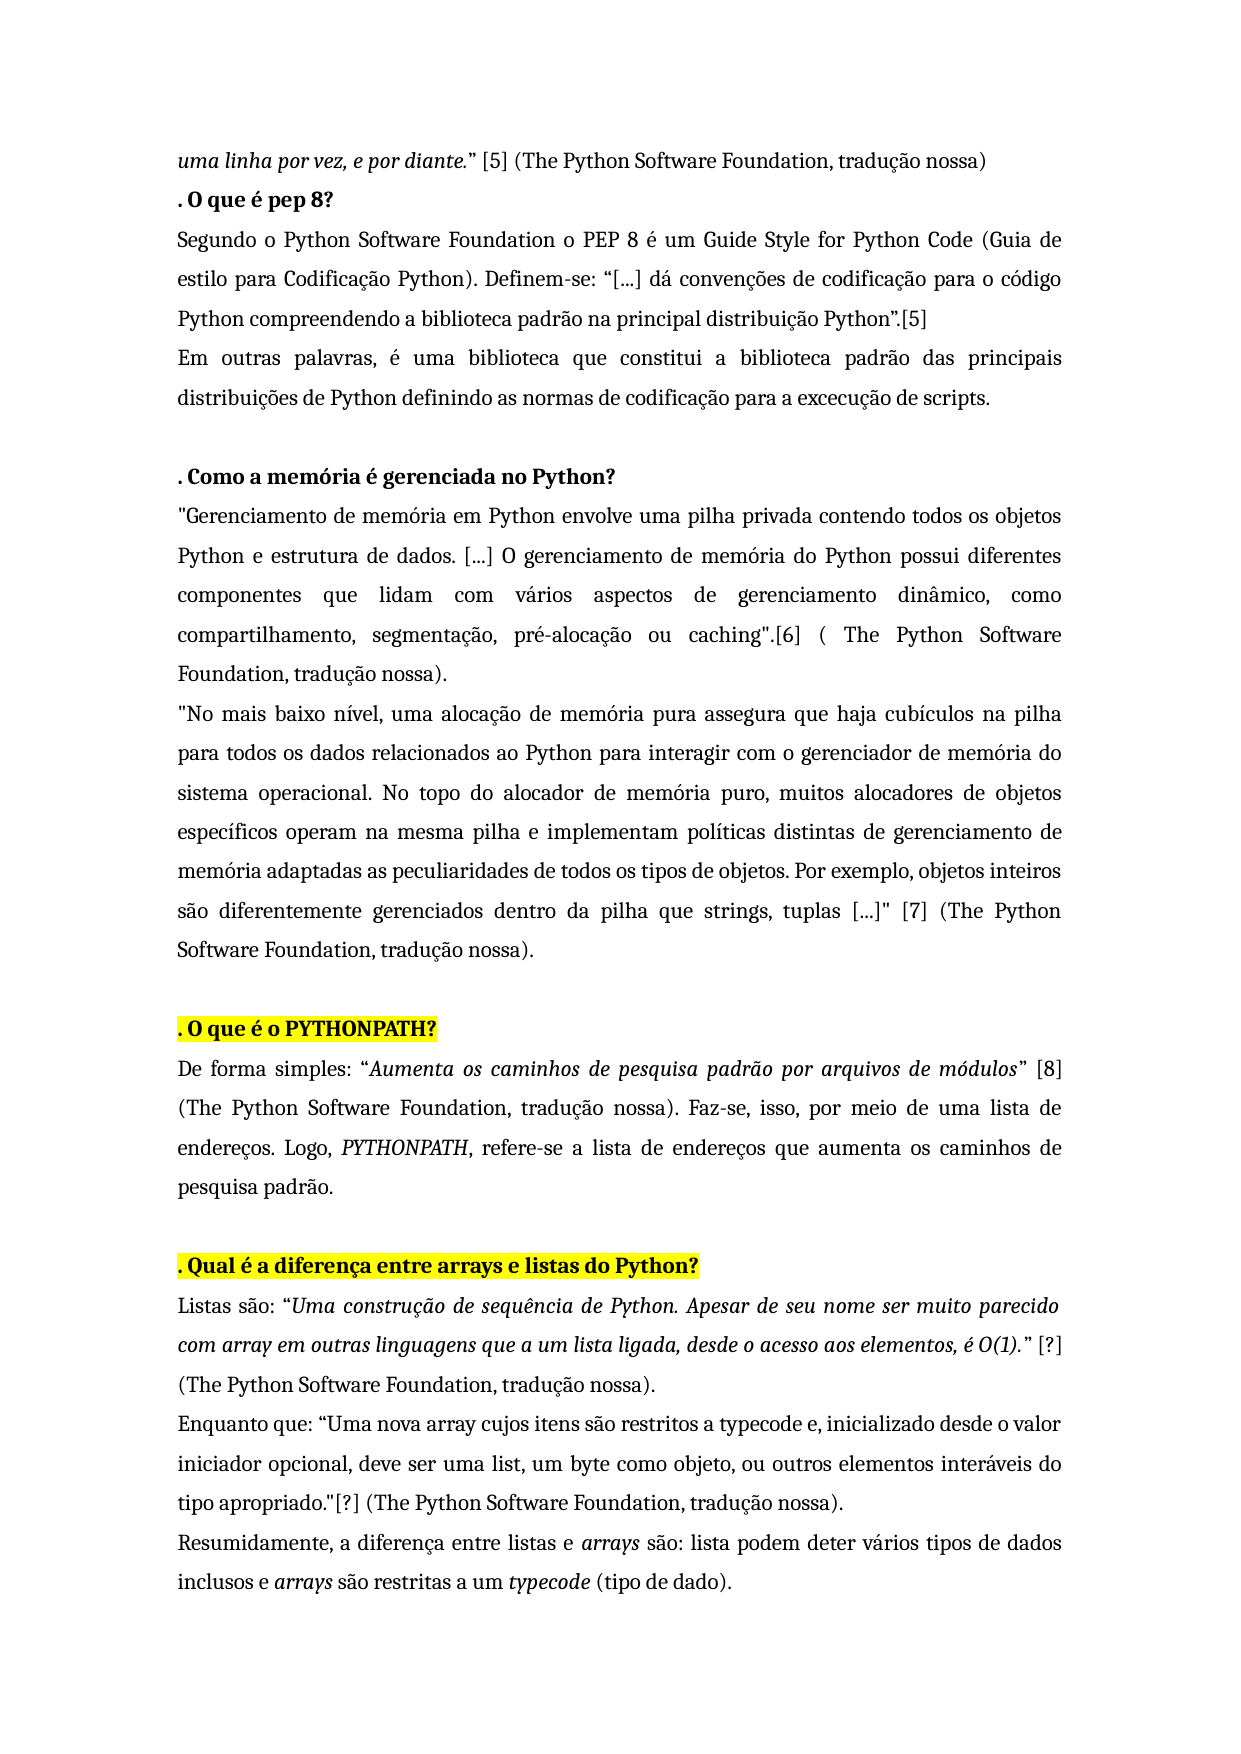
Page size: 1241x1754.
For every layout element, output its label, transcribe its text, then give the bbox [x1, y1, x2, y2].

text . Como a memória é gerenciada no Python? [177, 463, 1063, 490]
text Resumidamente, a diferença entre listas e arrays são: lista podem deter vários tipos de dados inclusos e arrays são restritas a um typecode (tipo de dado). [177, 1529, 1063, 1595]
text . Qual é a diferença entre arrays e listas do Python? [177, 1253, 1063, 1279]
text "No mais baixo nível, uma alocação de memória pura assegura que haja cubículos na pilha para todos os dados relacionados ao Python para interagir com o gerenciador de memória do sistema operacional. No topo do alocador de memória puro, muitos alocadores de objetos específicos operam na mesma pilha e implementam políticas distintas de gerenciamento de memória adaptadas as peculiaridades de todos os tipos de objetos. Por exemplo, objetos inteiros são diferentemente gerenciados dentro da pilha que strings, tuplas [...]" [7] (The Python Software Foundation, tradução nossa). [177, 700, 1063, 963]
text uma linha por vez, e por diante.” [5] (The Python Software Foundation, tradução nossa) [177, 148, 1063, 174]
text Enquanto que: “Uma nova array cujos itens são restritos a typecode e, inicializado desde o valor iniciador opcional, deve ser uma list, um byte como objeto, ou outros elementos interáveis do tipo apropriado."[?] (The Python Software Foundation, tradução nossa). [177, 1411, 1063, 1516]
text De forma simples: “Aumenta os caminhos de pesquisa padrão por arquivos de módulos” [8] (The Python Software Foundation, tradução nossa). Faz-se, isso, por meio de uma lista de endereços. Logo, PYTHONPATH, refere-se a lista de endereços que aumenta os caminhos de pesquisa padrão. [177, 1056, 1063, 1200]
text Listas são: “Uma construção de sequência de Python. Apesar de seu nome ser muito parecido com array em outras linguagens que a um lista ligada, desde o acesso aos elementos, é O(1).” [?] (The Python Software Foundation, tradução nossa). [177, 1292, 1063, 1398]
text Segundo o Python Software Foundation o PEP 8 é um Guide Style for Python Code (Guia de estilo para Codificação Python). Definem-se: “[...] dá convenções de codificação para o código Python compreendendo a biblioteca padrão na principal distribuição Python”.[5] [177, 227, 1063, 332]
text . O que é o PYTHONPATH? [177, 1016, 1063, 1042]
text Em outras palavras, é uma biblioteca que constitui a biblioteca padrão das principais distribuições de Python definindo as normas de codificação para a excecução de scripts. [177, 345, 1063, 411]
text "Gerenciamento de memória em Python envolve uma pilha privada contendo todos os objetos Python e estrutura de dados. [...] O gerenciamento de memória do Python possui diferentes componentes que lidam com vários aspectos de gerenciamento dinâmico, como compartilhamento, segmentação, pré-alocação ou caching".[6] ( The Python Software Foundation, tradução nossa). [177, 503, 1063, 687]
text . O que é pep 8? [177, 187, 1063, 213]
